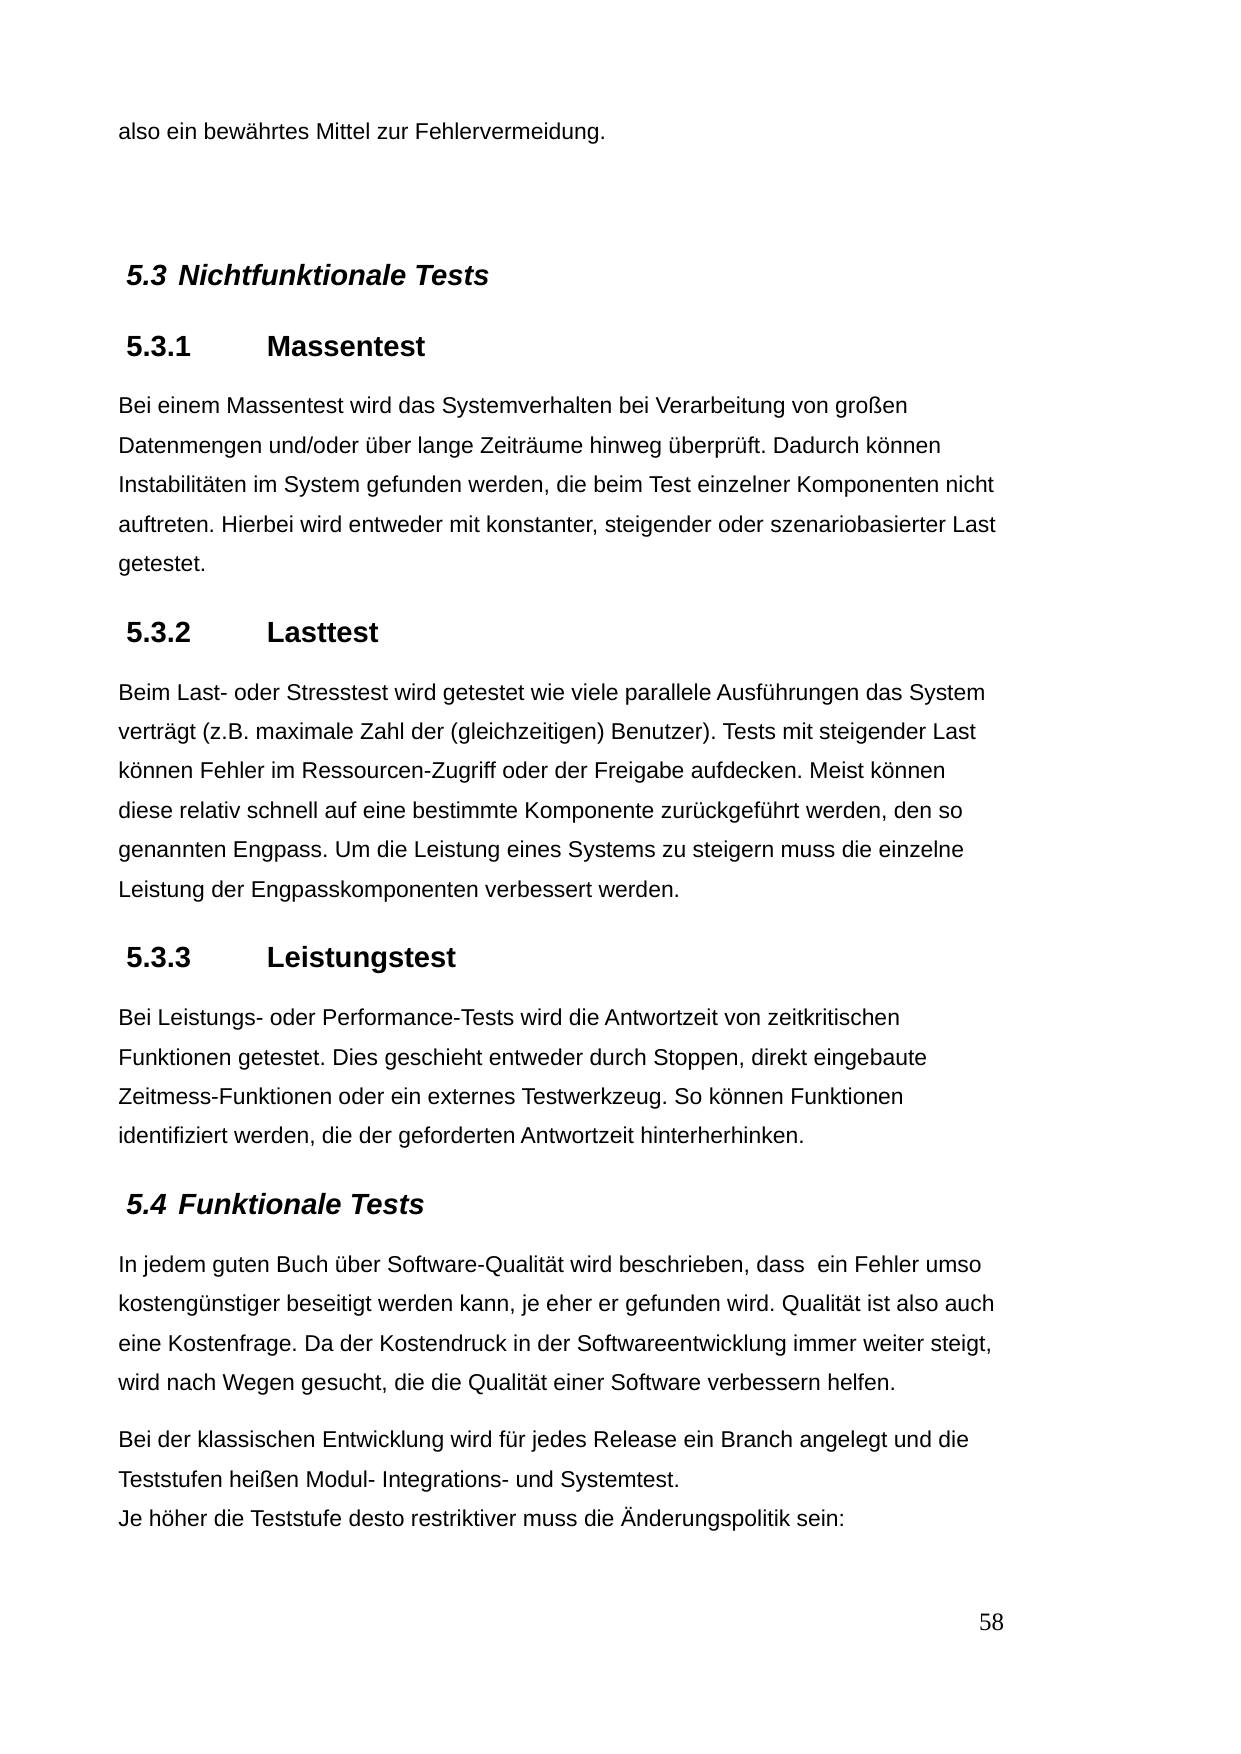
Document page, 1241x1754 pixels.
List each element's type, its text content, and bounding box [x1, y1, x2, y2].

text also ein bewährtes Mittel zur Fehlervermeidung. [118, 118, 1004, 144]
text Beim Last- oder Stresstest wird getestet wie viele parallele Ausführungen das System verträgt (z.B. maximale Zahl der (gleichzeitigen) Benutzer). Tests mit steigender Last können Fehler im Ressourcen-Zugriff oder der Freigabe aufdecken. Meist können diese relativ schnell auf eine bestimmte Komponente zurückgeführt werden, den so genannten Engpass. Um die Leistung eines Systems zu steigern muss die einzelne Leistung der Engpasskomponenten verbessert werden. [118, 678, 1004, 902]
subtitle Massentest [118, 328, 1004, 362]
text In jedem guten Buch über Software-Qualität wird beschrieben, dass ein Fehler umso kostengünstiger beseitigt werden kann, je eher er gefunden wird. Qualität ist also auch eine Kostenfrage. Da der Kostendruck in der Softwareentwicklung immer weiter steigt, wird nach Wegen gesucht, die die Qualität einer Software verbessern helfen. [118, 1251, 1004, 1396]
subtitle Funktionale Tests [118, 1187, 1004, 1221]
subtitle Lasttest [118, 615, 1004, 648]
text Bei einem Massentest wird das Systemverhalten bei Verarbeitung von großen Datenmengen und/oder über lange Zeiträume hinweg überprüft. Dadurch können Instabilitäten im System gefunden werden, die beim Test einzelner Komponenten nicht auftreten. Hierbei wird entweder mit konstanter, steigender oder szenariobasierter Last getestet. [118, 392, 1004, 577]
text Je höher die Teststufe desto restriktiver muss die Änderungspolitik sein: [118, 1505, 1004, 1532]
text Bei Leistungs- oder Performance-Tests wird die Antwortzeit von zeitkritischen Funktionen getestet. Dies geschieht entweder durch Stoppen, direkt eingebaute Zeitmess-Funktionen oder ein externes Testwerkzeug. So können Funktionen identifiziert werden, die der geforderten Antwortzeit hinterherhinken. [118, 1004, 1004, 1149]
subtitle Leistungstest [118, 940, 1004, 974]
subtitle Nichtfunktionale Tests [118, 257, 1004, 291]
text Bei der klassischen Entwicklung wird für jedes Release ein Branch angelegt und die Teststufen heißen Modul- Integrations- und Systemtest. [118, 1426, 1004, 1492]
